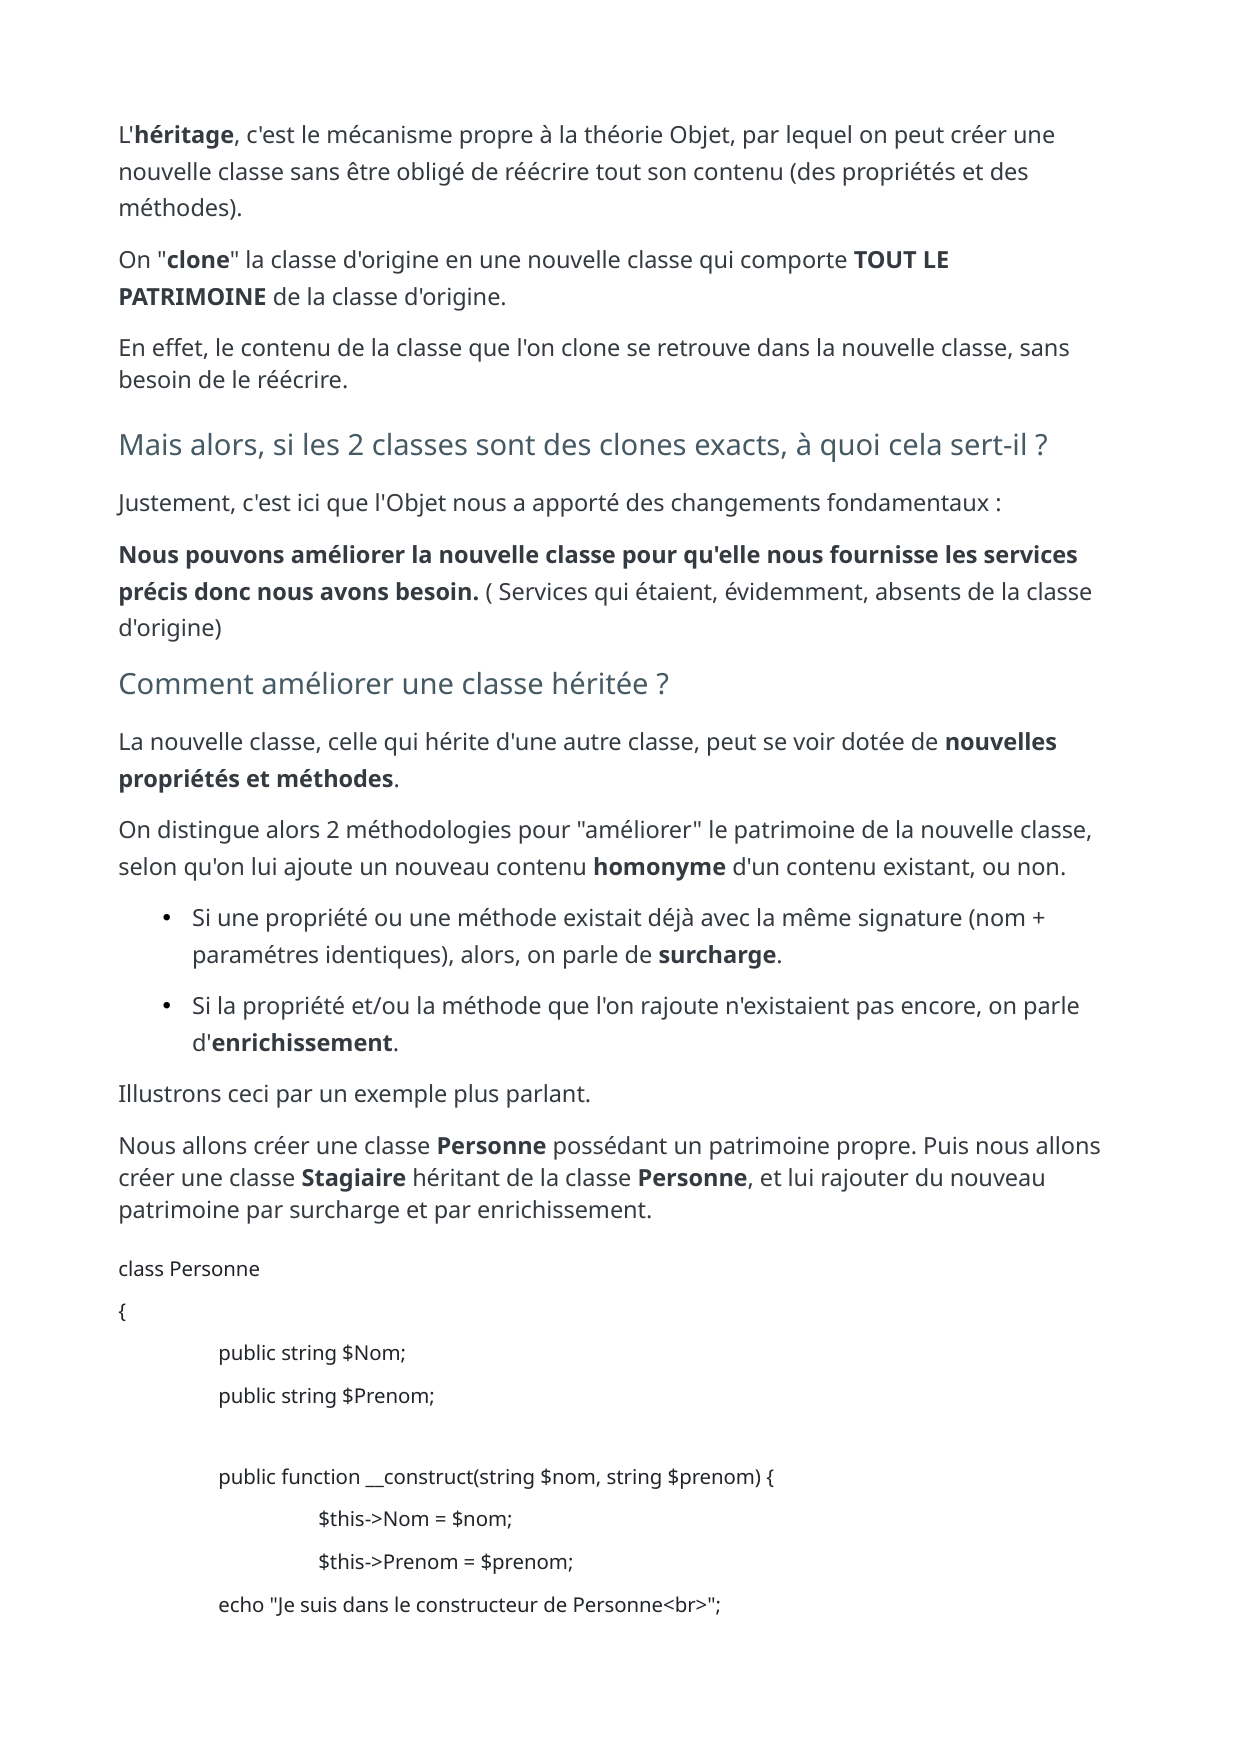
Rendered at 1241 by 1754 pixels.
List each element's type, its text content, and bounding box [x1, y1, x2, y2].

subtitle Mais alors, si les 2 classes sont des clones exacts, à quoi cela sert-il ? [118, 424, 1122, 464]
list Si la propriété et/ou la méthode que l'on rajoute n'existaient pas encore, on parle d'enrichissement. [162, 989, 1122, 1058]
text Illustrons ceci par un exemple plus parlant. [118, 1078, 1122, 1110]
subtitle Comment améliorer une classe héritée ? [118, 663, 1122, 703]
text public string $Nom; [118, 1339, 1122, 1367]
list Si une propriété ou une méthode existait déjà avec la même signature (nom + paramétres identiques), alors, on parle de surcharge. [162, 901, 1122, 970]
text class Personne [118, 1254, 1122, 1282]
text Nous allons créer une classe Personne possédant un patrimoine propre. Puis nous allons créer une classe Stagiaire héritant de la classe Personne, et lui rajouter du nouveau patrimoine par surcharge et par enrichissement. [118, 1129, 1122, 1225]
text $this->Prenom = $prenom; [118, 1548, 1122, 1576]
text L'héritage, c'est le mécanisme propre à la théorie Objet, par lequel on peut créer une nouvelle classe sans être obligé de réécrire tout son contenu (des propriétés et des méthodes). [118, 118, 1122, 224]
text Justement, c'est ici que l'Objet nous a apporté des changements fondamentaux : [118, 487, 1122, 519]
text La nouvelle classe, celle qui hérite d'une autre classe, peut se voir dotée de nouvelles propriétés et méthodes. [118, 725, 1122, 794]
text $this->Nom = $nom; [118, 1505, 1122, 1533]
text { [118, 1297, 1122, 1324]
text public function __construct(string $nom, string $prenom) { [118, 1462, 1122, 1491]
text On distingue alors 2 méthodologies pour "améliorer" le patrimoine de la nouvelle classe, selon qu'on lui ajoute un nouveau contenu homonyme d'un contenu existant, ou non. [118, 813, 1122, 882]
text echo "Je suis dans le constructeur de Personne<br>"; [118, 1590, 1122, 1618]
text Nous pouvons améliorer la nouvelle classe pour qu'elle nous fournisse les services précis donc nous avons besoin. ( Services qui étaient, évidemment, absents de la classe d'origine) [118, 538, 1122, 644]
text En effet, le contenu de la classe que l'on clone se retrouve dans la nouvelle classe, sans besoin de le réécrire. [118, 331, 1122, 395]
text On "clone" la classe d'origine en une nouvelle classe qui comporte TOUT LE PATRIMOINE de la classe d'origine. [118, 243, 1122, 312]
text public string $Prenom; [118, 1382, 1122, 1410]
